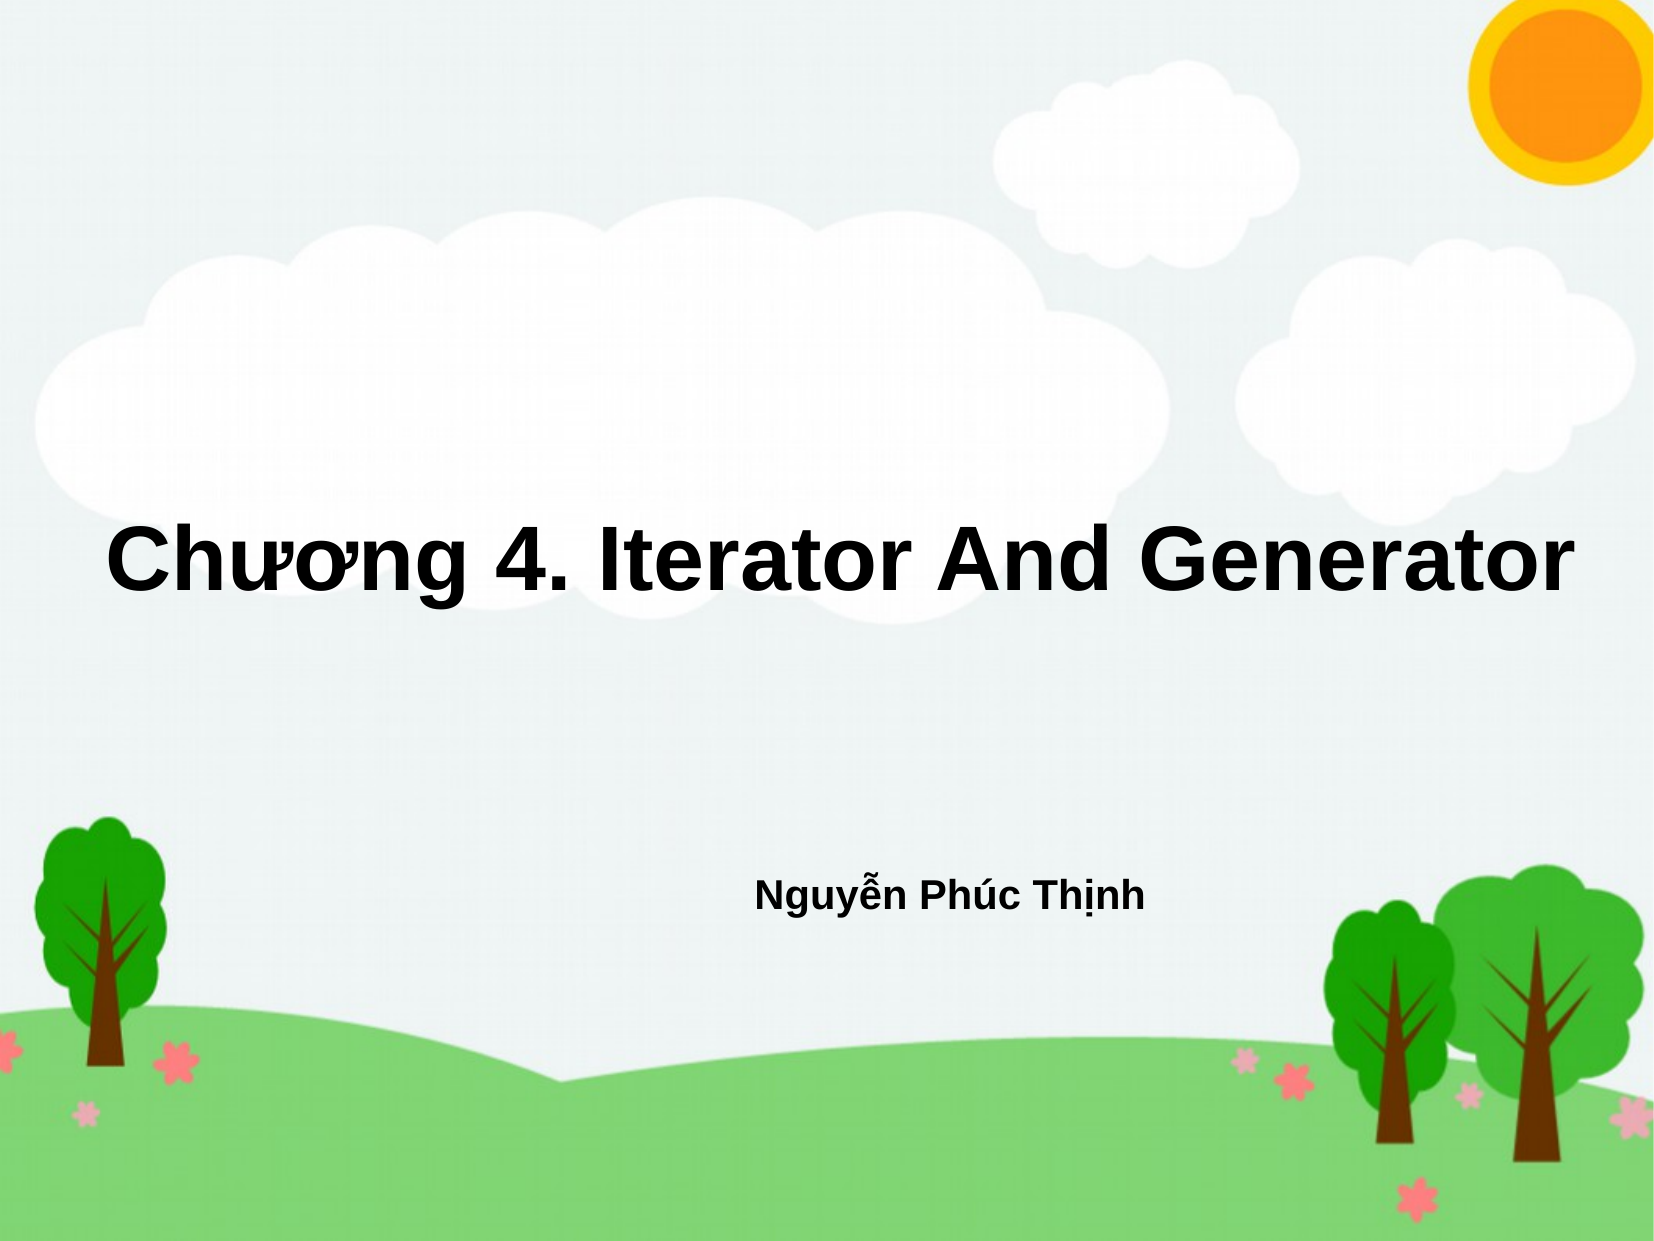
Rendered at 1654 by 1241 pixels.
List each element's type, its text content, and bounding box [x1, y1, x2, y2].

title Chương 4. Iterator And Generator [105, 420, 1606, 699]
subtitle Nguyễn Phúc Thịnh [525, 815, 1376, 976]
picture [0, 0, 1654, 1241]
